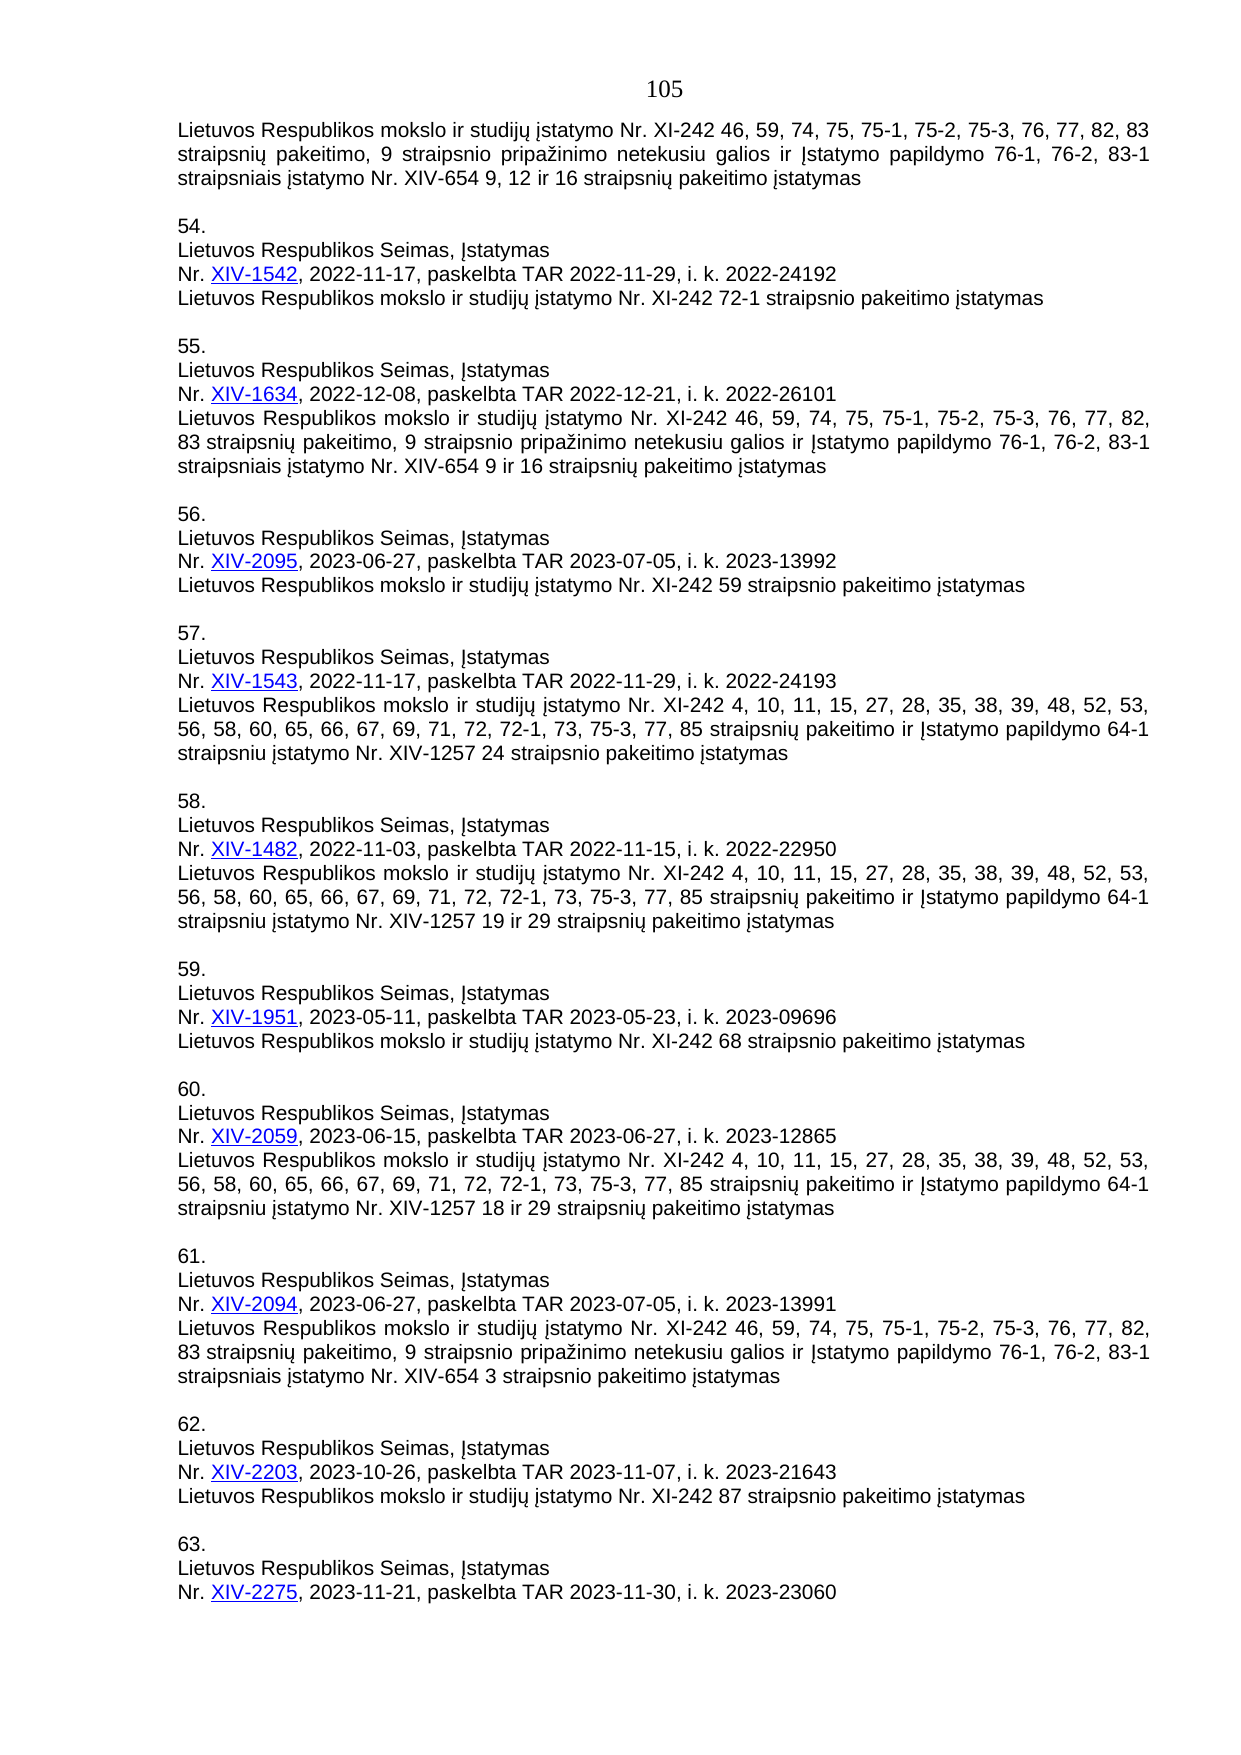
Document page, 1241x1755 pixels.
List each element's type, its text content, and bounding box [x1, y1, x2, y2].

text Lietuvos Respublikos mokslo ir studijų įstatymo Nr. XI-242 46, 59, 74, 75, 75-1, 75-2, 75-3, 76, 77, 82, 83 straipsnių pakeitimo, 9 straipsnio pripažinimo netekusiu galios ir Įstatymo papildymo 76-1, 76-2, 83-1 straipsniais įstatymo Nr. XIV-654 3 straipsnio pakeitimo įstatymas [177, 1316, 1152, 1388]
text Nr. XIV-2095, 2023-06-27, paskelbta TAR 2023-07-05, i. k. 2023-13992 [177, 549, 1152, 573]
text Lietuvos Respublikos Seimas, Įstatymas [177, 358, 1152, 382]
text Lietuvos Respublikos mokslo ir studijų įstatymo Nr. XI-242 68 straipsnio pakeitimo įstatymas [177, 1028, 1152, 1052]
text 61. [177, 1244, 1152, 1268]
text Nr. XIV-1634, 2022-12-08, paskelbta TAR 2022-12-21, i. k. 2022-26101 [177, 382, 1152, 406]
text Nr. XIV-1951, 2023-05-11, paskelbta TAR 2023-05-23, i. k. 2023-09696 [177, 1004, 1152, 1028]
text Nr. XIV-2059, 2023-06-15, paskelbta TAR 2023-06-27, i. k. 2023-12865 [177, 1124, 1152, 1148]
text Lietuvos Respublikos mokslo ir studijų įstatymo Nr. XI-242 46, 59, 74, 75, 75-1, 75-2, 75-3, 76, 77, 82, 83 straipsnių pakeitimo, 9 straipsnio pripažinimo netekusiu galios ir Įstatymo papildymo 76-1, 76-2, 83-1 straipsniais įstatymo Nr. XIV-654 9 ir 16 straipsnių pakeitimo įstatymas [177, 406, 1152, 477]
text Lietuvos Respublikos Seimas, Įstatymas [177, 1100, 1152, 1124]
text Lietuvos Respublikos mokslo ir studijų įstatymo Nr. XI-242 4, 10, 11, 15, 27, 28, 35, 38, 39, 48, 52, 53, 56, 58, 60, 65, 66, 67, 69, 71, 72, 72-1, 73, 75-3, 77, 85 straipsnių pakeitimo ir Įstatymo papildymo 64-1 straipsniu įstatymo Nr. XIV-1257 18 ir 29 straipsnių pakeitimo įstatymas [177, 1148, 1152, 1220]
text Lietuvos Respublikos Seimas, Įstatymas [177, 1268, 1152, 1292]
text Lietuvos Respublikos Seimas, Įstatymas [177, 1556, 1152, 1579]
text Lietuvos Respublikos Seimas, Įstatymas [177, 1436, 1152, 1460]
text Lietuvos Respublikos Seimas, Įstatymas [177, 645, 1152, 669]
text Nr. XIV-1482, 2022-11-03, paskelbta TAR 2022-11-15, i. k. 2022-22950 [177, 837, 1152, 861]
text Lietuvos Respublikos Seimas, Įstatymas [177, 525, 1152, 549]
text Lietuvos Respublikos Seimas, Įstatymas [177, 981, 1152, 1004]
text 54. [177, 214, 1152, 238]
text Lietuvos Respublikos mokslo ir studijų įstatymo Nr. XI-242 87 straipsnio pakeitimo įstatymas [177, 1484, 1152, 1508]
text Nr. XIV-2275, 2023-11-21, paskelbta TAR 2023-11-30, i. k. 2023-23060 [177, 1579, 1152, 1603]
text Lietuvos Respublikos Seimas, Įstatymas [177, 238, 1152, 262]
text 58. [177, 789, 1152, 813]
text 60. [177, 1076, 1152, 1100]
text 62. [177, 1412, 1152, 1436]
text Lietuvos Respublikos mokslo ir studijų įstatymo Nr. XI-242 72-1 straipsnio pakeitimo įstatymas [177, 286, 1152, 310]
text Nr. XIV-2203, 2023-10-26, paskelbta TAR 2023-11-07, i. k. 2023-21643 [177, 1460, 1152, 1484]
text Lietuvos Respublikos mokslo ir studijų įstatymo Nr. XI-242 4, 10, 11, 15, 27, 28, 35, 38, 39, 48, 52, 53, 56, 58, 60, 65, 66, 67, 69, 71, 72, 72-1, 73, 75-3, 77, 85 straipsnių pakeitimo ir Įstatymo papildymo 64-1 straipsniu įstatymo Nr. XIV-1257 19 ir 29 straipsnių pakeitimo įstatymas [177, 861, 1152, 933]
text Nr. XIV-1542, 2022-11-17, paskelbta TAR 2022-11-29, i. k. 2022-24192 [177, 262, 1152, 286]
text 59. [177, 957, 1152, 981]
text Lietuvos Respublikos mokslo ir studijų įstatymo Nr. XI-242 46, 59, 74, 75, 75-1, 75-2, 75-3, 76, 77, 82, 83 straipsnių pakeitimo, 9 straipsnio pripažinimo netekusiu galios ir Įstatymo papildymo 76-1, 76-2, 83-1 straipsniais įstatymo Nr. XIV-654 9, 12 ir 16 straipsnių pakeitimo įstatymas [177, 118, 1152, 190]
text Nr. XIV-1543, 2022-11-17, paskelbta TAR 2022-11-29, i. k. 2022-24193 [177, 669, 1152, 693]
text Lietuvos Respublikos mokslo ir studijų įstatymo Nr. XI-242 4, 10, 11, 15, 27, 28, 35, 38, 39, 48, 52, 53, 56, 58, 60, 65, 66, 67, 69, 71, 72, 72-1, 73, 75-3, 77, 85 straipsnių pakeitimo ir Įstatymo papildymo 64-1 straipsniu įstatymo Nr. XIV-1257 24 straipsnio pakeitimo įstatymas [177, 693, 1152, 765]
text 57. [177, 621, 1152, 645]
text 56. [177, 501, 1152, 525]
text 63. [177, 1532, 1152, 1556]
text Lietuvos Respublikos Seimas, Įstatymas [177, 813, 1152, 837]
text Lietuvos Respublikos mokslo ir studijų įstatymo Nr. XI-242 59 straipsnio pakeitimo įstatymas [177, 573, 1152, 597]
text 55. [177, 334, 1152, 358]
text Nr. XIV-2094, 2023-06-27, paskelbta TAR 2023-07-05, i. k. 2023-13991 [177, 1292, 1152, 1316]
